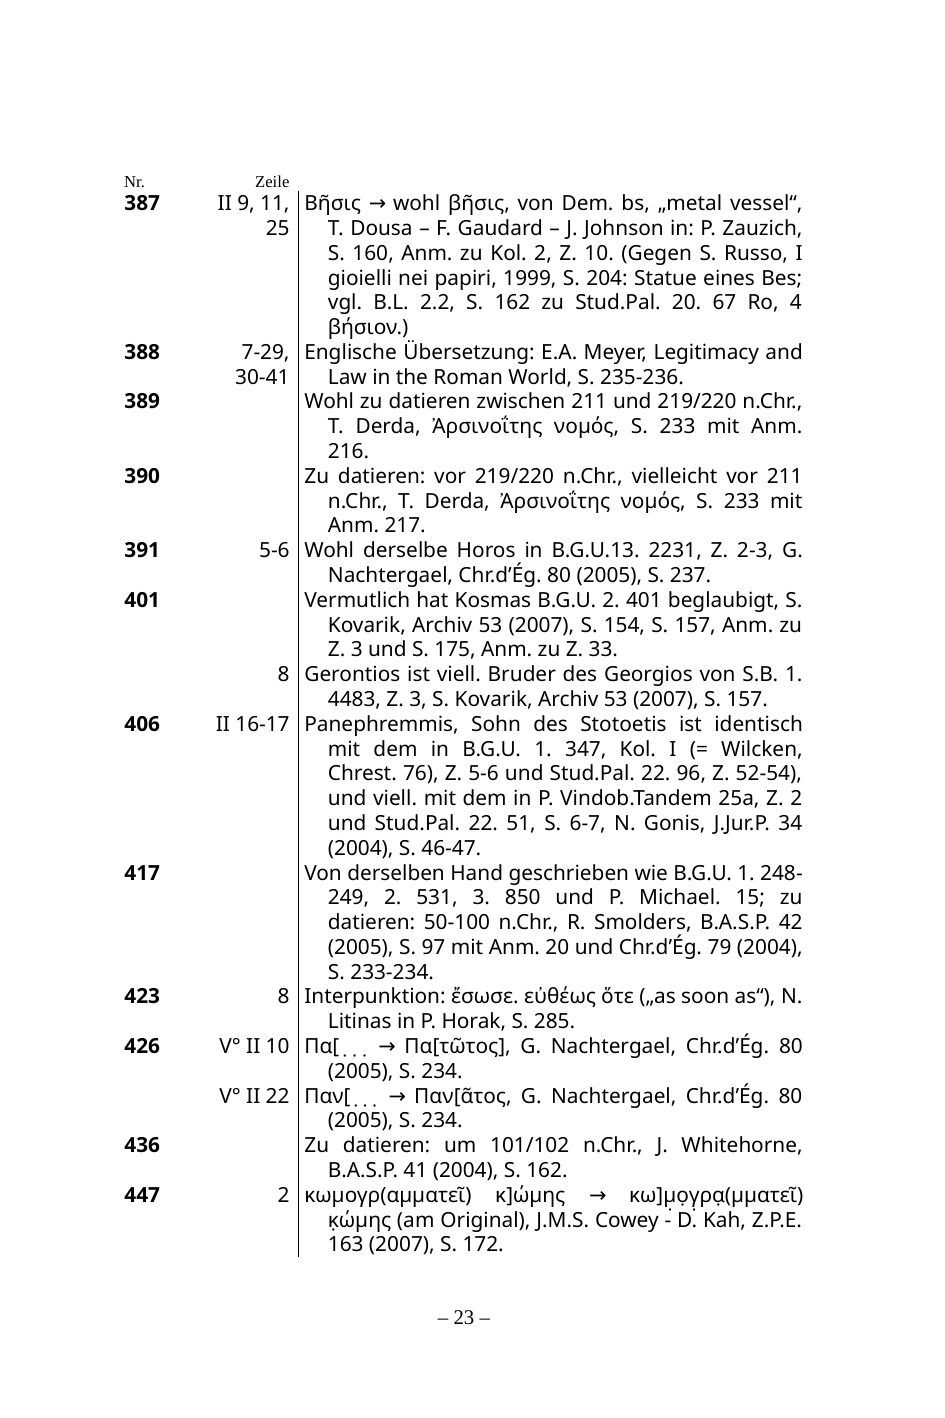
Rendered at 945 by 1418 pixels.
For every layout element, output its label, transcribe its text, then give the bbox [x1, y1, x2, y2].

table_cell Von derselben Hand geschrieben wie B.G.U. 1. 248-249, 2. 531, 3. 850 und P. Michael. 15; zu datieren: 50-100 n.Chr., R. Smolders, B.A.S.P. 42 (2005), S. 97 mit Anm. 20 und Chr.d’Ég. 79 (2004), S. 233-234. [299, 860, 809, 984]
table_cell [118, 662, 207, 711]
table_cell II 16-17 [207, 711, 298, 860]
table_cell Gerontios ist viell. Bruder des Georgios von S.B. 1. 4483, Z. 3, S. Kovarik, Archiv 53 (2007), S. 157. [299, 662, 809, 711]
table_cell 406 [118, 711, 207, 860]
table_cell 7-29, 30-41 [207, 340, 298, 389]
table_cell 8 [207, 984, 298, 1034]
table_cell 5-6 [207, 538, 298, 587]
table_cell 8 [207, 662, 298, 711]
table_cell 389 [118, 389, 298, 463]
table_cell 388 [118, 340, 207, 389]
table_cell 391 [118, 538, 207, 587]
table_cell V° II 10 [207, 1034, 298, 1083]
table_cell Vermutlich hat Kosmas B.G.U. 2. 401 beglaubigt, S. Kovarik, Archiv 53 (2007), S. 154, S. 157, Anm. zu Z. 3 und S. 175, Anm. zu Z. 33. [299, 588, 809, 662]
table_cell 447 [118, 1183, 207, 1257]
table_cell V° II 22 [207, 1083, 298, 1133]
table_cell 2 [207, 1183, 298, 1257]
table_cell 387 [118, 191, 207, 339]
table_cell Englische Übersetzung: E.A. Meyer, Legitimacy and Law in the Roman World, S. 235-236. [299, 340, 809, 389]
table_cell 426 [118, 1034, 207, 1083]
table_cell Παν[ ̣ ̣ ̣ → Παν[ᾶτος, G. Nachtergael, Chr.d’Ég. 80 (2005), S. 234. [299, 1083, 809, 1133]
table_cell II 9, 11, 25 [207, 191, 298, 339]
table_cell Πα[ ̣ ̣ ̣ → Πα[τῶτος], G. Nachtergael, Chr.d’Ég. 80 (2005), S. 234. [299, 1034, 809, 1083]
table_cell Zu datieren: um 101/102 n.Chr., J. Whitehorne, B.A.S.P. 41 (2004), S. 162. [299, 1133, 809, 1182]
table_cell κωμογρ(αμματεῖ) κ]ώμης → κω]μ̣ο̣γ̣ρα̣(μματεῖ) κ̣ώμης (am Original), J.M.S. Cowey - D. Kah, Z.P.E. 163 (2007), S. 172. [299, 1183, 809, 1257]
table_cell 436 [118, 1133, 298, 1182]
table_cell 401 [118, 588, 298, 662]
table_cell Panephremmis, Sohn des Stotoetis ist identisch mit dem in B.G.U. 1. 347, Kol. I (= Wilcken, Chrest. 76), Z. 5-6 und Stud.Pal. 22. 96, Z. 52-54), und viell. mit dem in P. Vindob.Tandem 25a, Z. 2 und Stud.Pal. 22. 51, S. 6-7, N. Gonis, J.Jur.P. 34 (2004), S. 46-47. [299, 711, 809, 860]
table_cell Zu datieren: vor 219/220 n.Chr., vielleicht vor 211 n.Chr., T. Derda, Ἀρσινοΐτης νομός, S. 233 mit Anm. 217. [299, 464, 809, 538]
table_cell 390 [118, 464, 298, 538]
table_cell 423 [118, 984, 207, 1034]
table_cell Wohl derselbe Horos in B.G.U.13. 2231, Z. 2-3, G. Nachtergael, Chr.d’Ég. 80 (2005), S. 237. [299, 538, 809, 587]
table_cell [118, 1083, 207, 1133]
table_cell Interpunktion: ἔσωσε. εὐθέως ὅτε („as soon as“), N. Litinas in P. Horak, S. 285. [299, 984, 809, 1034]
table_cell Wohl zu datieren zwischen 211 und 219/220 n.Chr., T. Derda, Ἀρσινοΐτης νομός, S. 233 mit Anm. 216. [299, 389, 809, 463]
table_cell Βῆσις → wohl βῆσις, von Dem. bs, „metal vessel“, T. Dousa – F. Gaudard – J. Johnson in: P. Zauzich, S. 160, Anm. zu Kol. 2, Z. 10. (Gegen S. Russo, I gioielli nei papiri, 1999, S. 204: Statue eines Bes; vgl. B.L. 2.2, S. 162 zu Stud.Pal. 20. 67 Ro, 4 βήσιον.) [299, 191, 809, 339]
table_cell 417 [118, 860, 298, 984]
